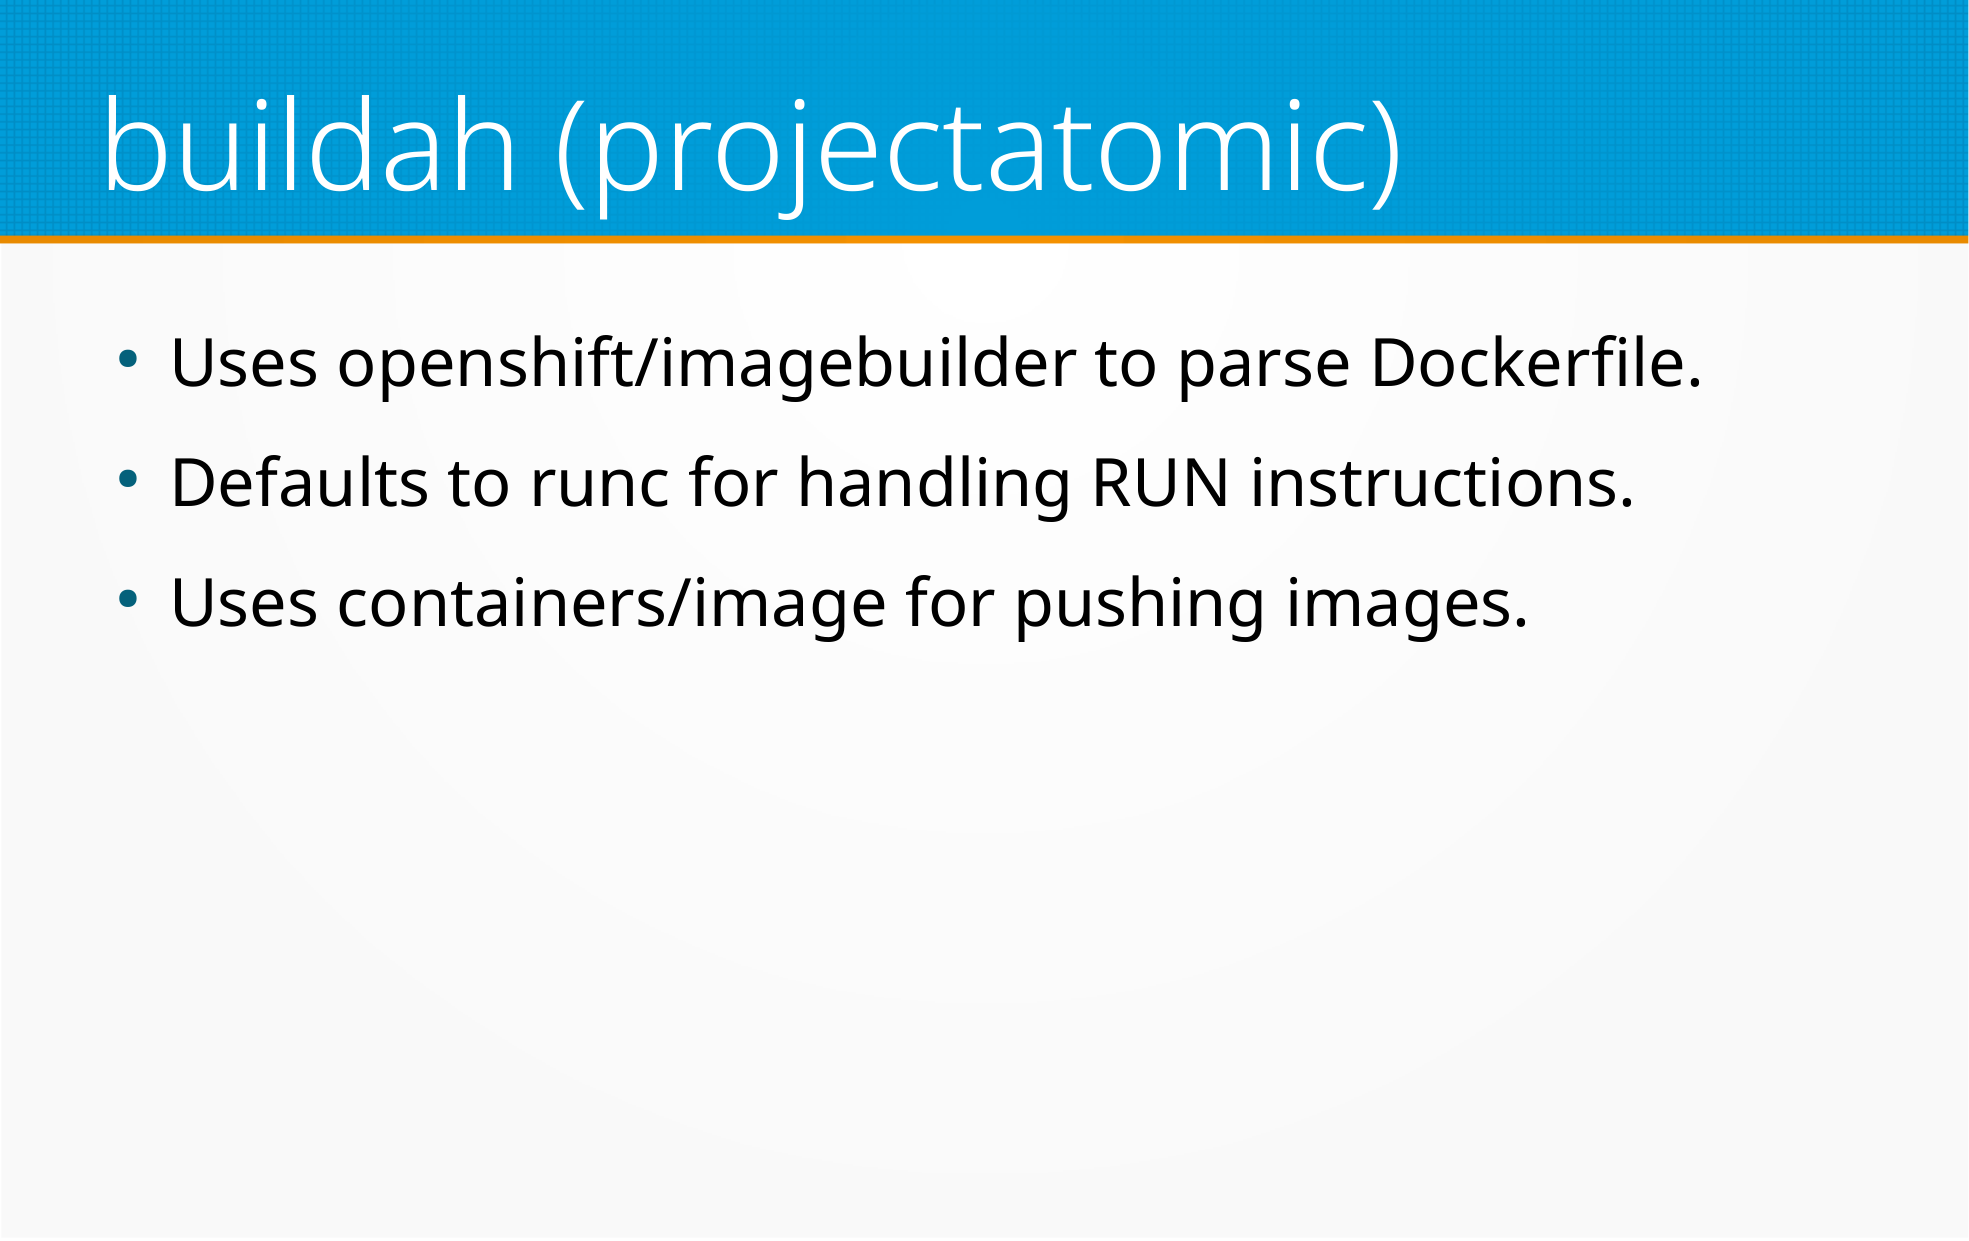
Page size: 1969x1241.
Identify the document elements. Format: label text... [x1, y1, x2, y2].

list Uses openshift/imagebuilder to parse Dockerfile. Defaults to runc for handling RUN instructions. Uses containers/image for pushing images. [98, 315, 1861, 1081]
title buildah (projectatomic) [98, 19, 1870, 227]
picture [0, 236, 1969, 1241]
